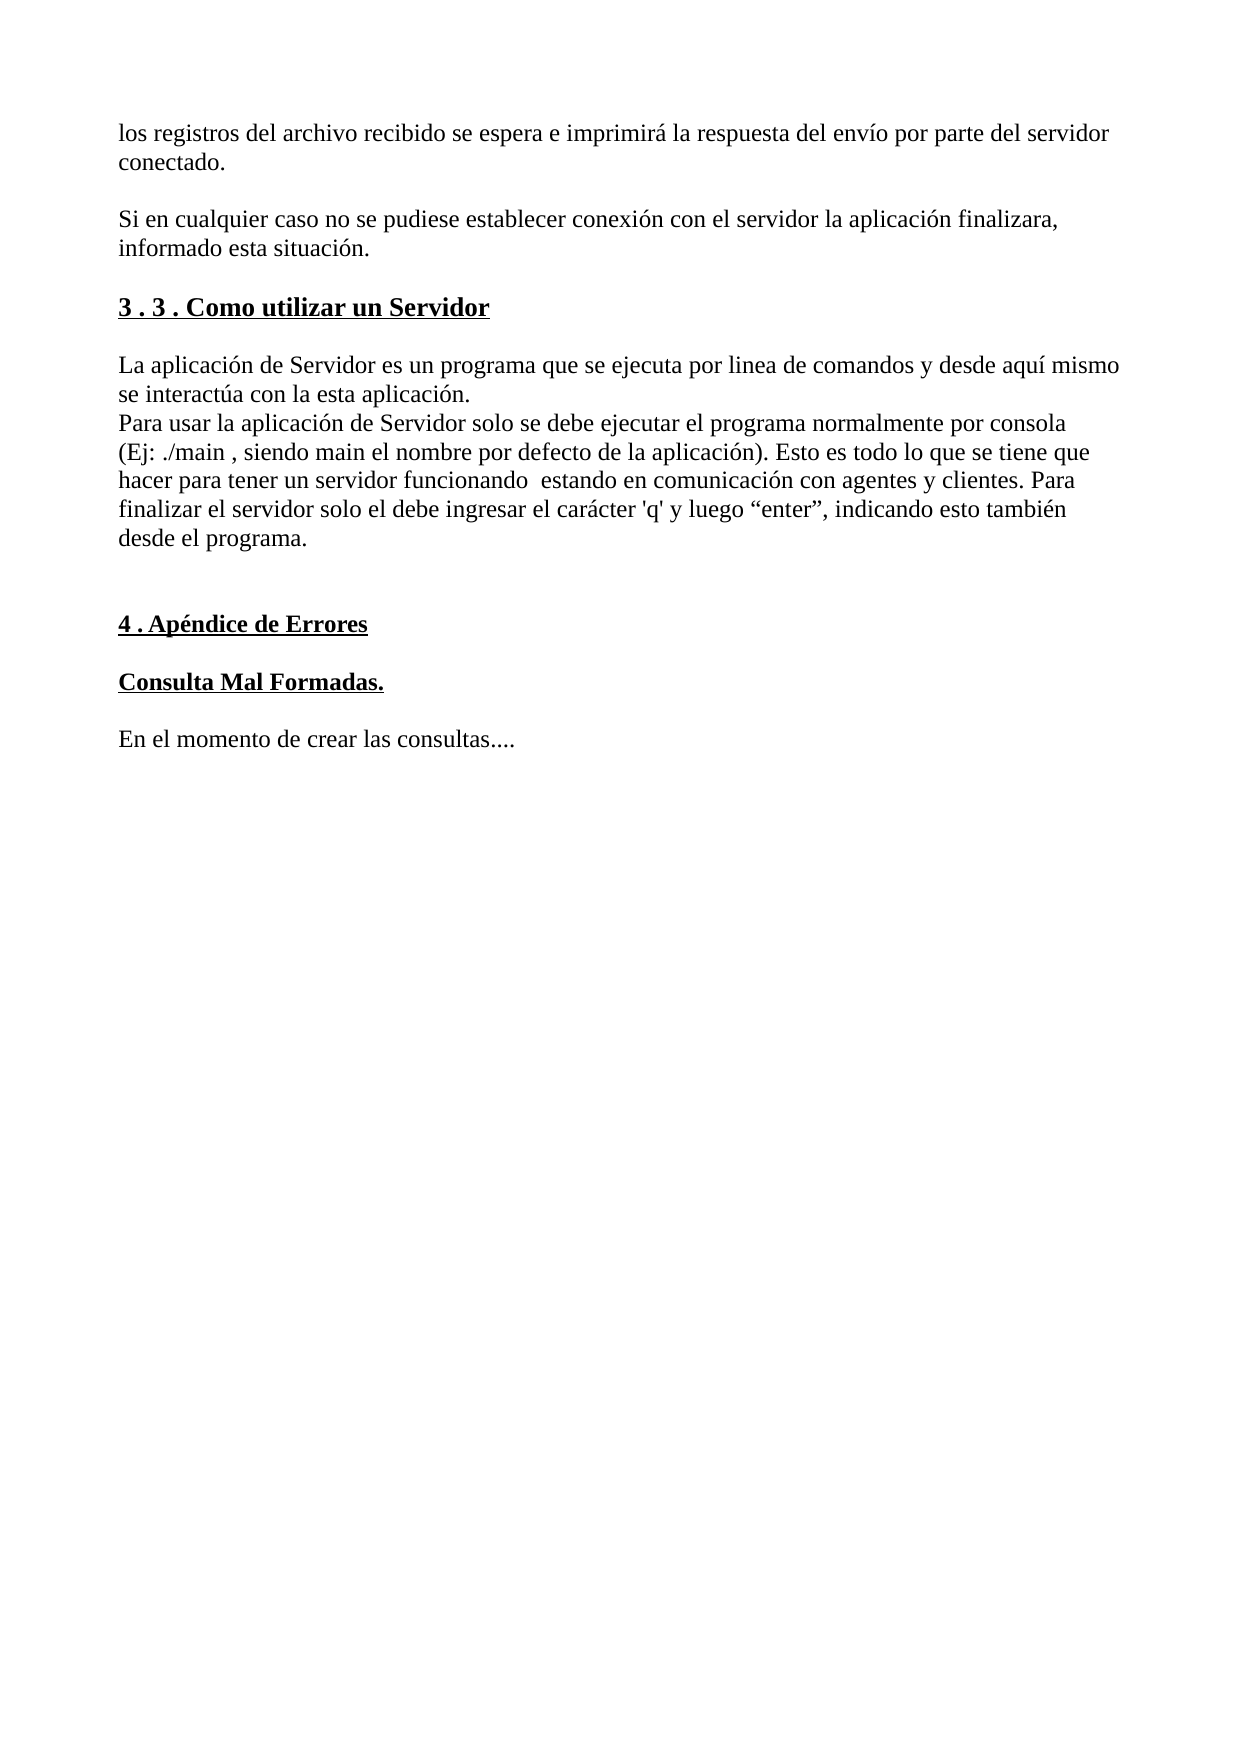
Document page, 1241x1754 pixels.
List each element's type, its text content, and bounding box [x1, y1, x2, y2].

text En el momento de crear las consultas.... [118, 724, 1122, 753]
text La aplicación de Servidor es un programa que se ejecuta por linea de comandos y desde aquí mismo se interactúa con la esta aplicación. [118, 351, 1122, 408]
text 3 . 3 . Como utilizar un Servidor [118, 291, 1122, 322]
text Consulta Mal Formadas. [118, 667, 1122, 696]
text los registros del archivo recibido se espera e imprimirá la respuesta del envío por parte del servidor conectado. [118, 118, 1122, 176]
text 4 . Apéndice de Errores [118, 609, 1122, 638]
text Si en cualquier caso no se pudiese establecer conexión con el servidor la aplicación finalizara, informado esta situación. [118, 204, 1122, 262]
text Para usar la aplicación de Servidor solo se debe ejecutar el programa normalmente por consola (Ej: ./main , siendo main el nombre por defecto de la aplicación). Esto es todo lo que se tiene que hacer para tener un servidor funcionando estando en comunicación con agentes y clientes. Para finalizar el servidor solo el debe ingresar el carácter 'q' y luego “enter”, indicando esto también desde el programa. [118, 408, 1122, 552]
